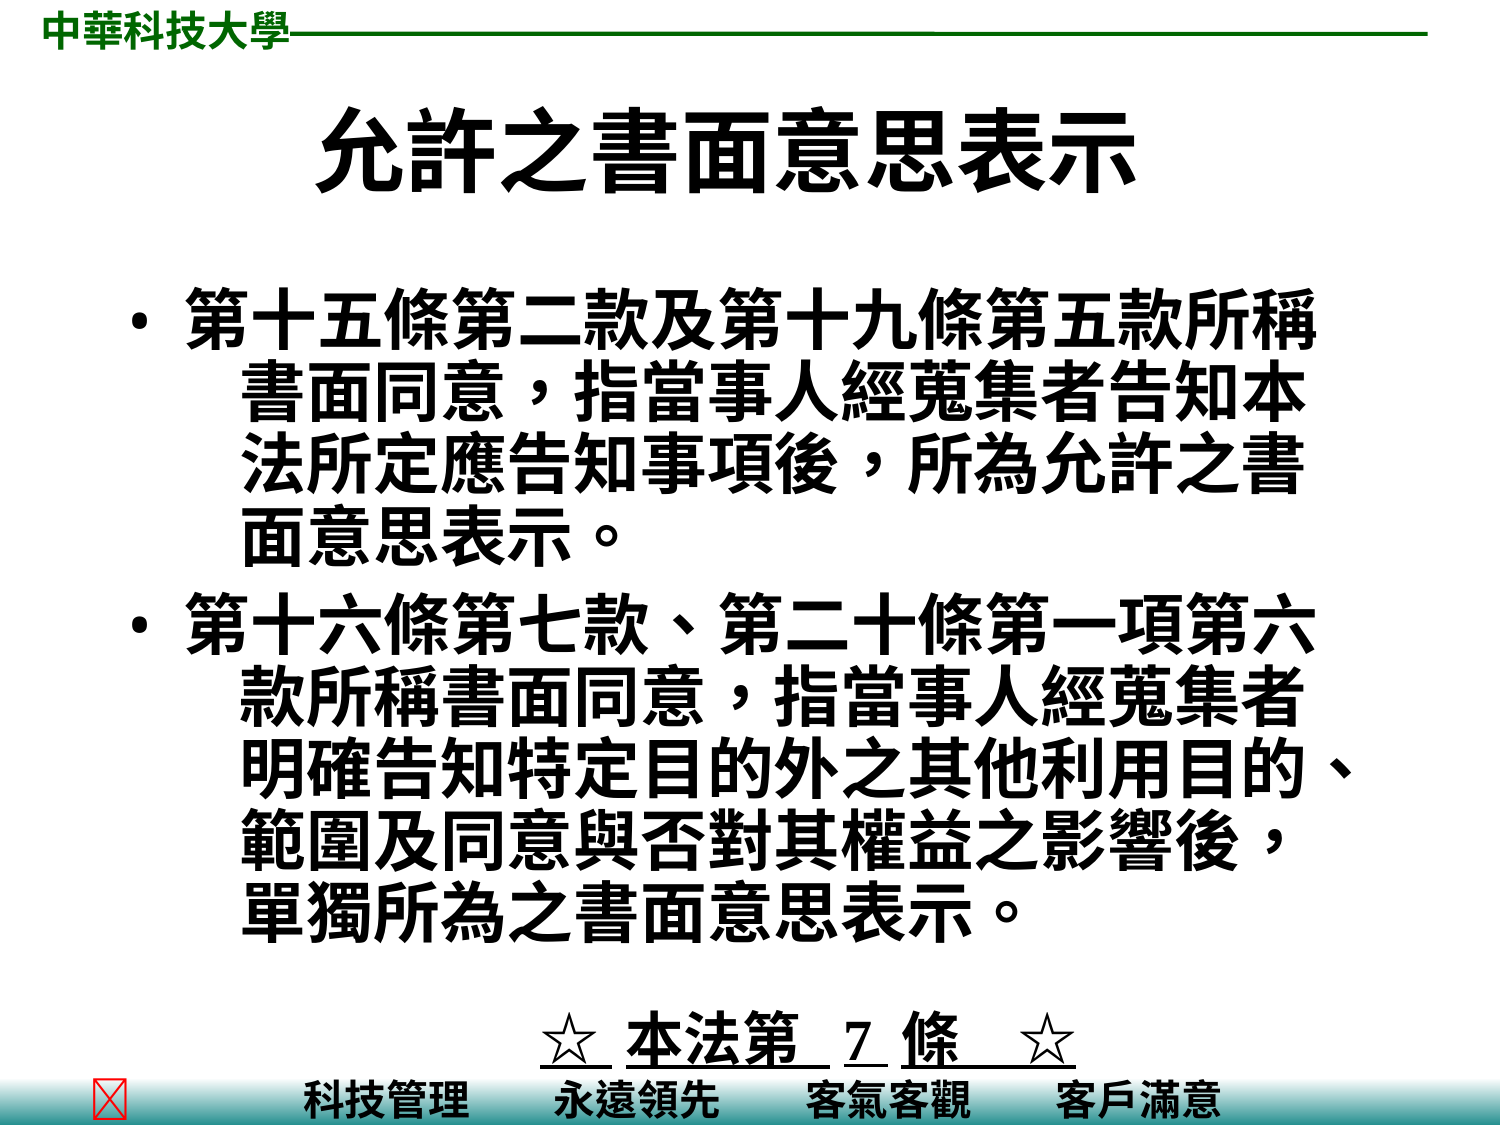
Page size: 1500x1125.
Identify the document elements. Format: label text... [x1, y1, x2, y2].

text_box ☆ 本法第 7 條 ☆ [525, 995, 1092, 1080]
title 允許之書面意思表示 [112, 54, 1388, 243]
list 第十五條第二款及第十九條第五款所稱書面同意，指當事人經蒐集者告知本法所定應告知事項後，所為允許之書面意思表示。 第十六條第七款、第二十條第一項第六款所稱書面同意，指當事人經蒐集者明確告知特定目的外之其他利用目的、範圍及同意與否對其權益之影響後，單獨所為之書面意思表示。 [112, 279, 1388, 1026]
